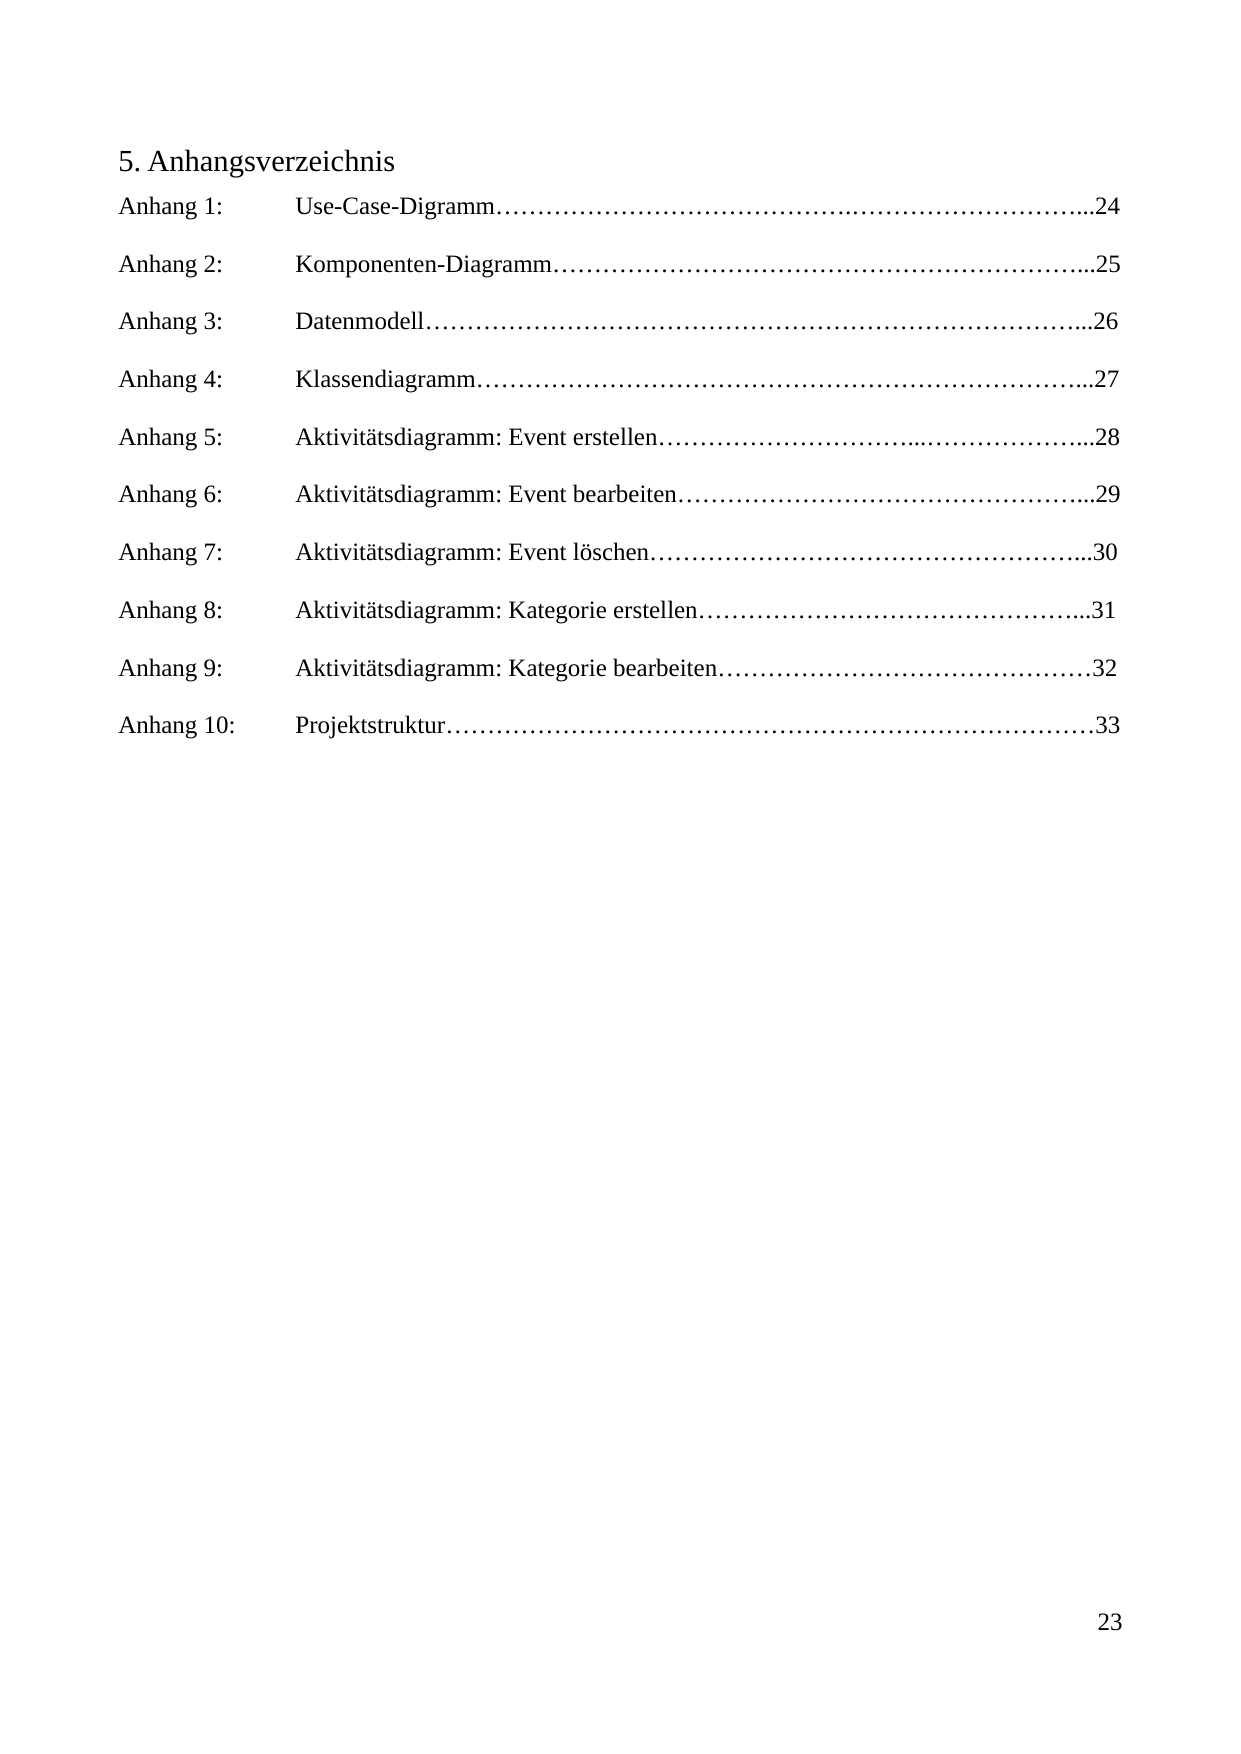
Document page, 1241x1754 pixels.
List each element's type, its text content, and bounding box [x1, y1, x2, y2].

text Anhang 1: Use-Case-Digramm…………………………………….………………………...24 [118, 191, 1122, 220]
text Anhang 10: Projektstruktur……………………………………………………………………33 [118, 710, 1122, 739]
text Anhang 4: Klassendiagramm………………………………………………………………...27 [118, 364, 1122, 393]
text Anhang 3: Datenmodell……………………………………………………………………...26 [118, 306, 1122, 335]
subtitle 5. Anhangsverzeichnis [118, 143, 1122, 178]
text Anhang 2: Komponenten-Diagramm………………………………………………………...25 [118, 249, 1122, 277]
text Anhang 8: Aktivitätsdiagramm: Kategorie erstellen………………………………………...31 [118, 595, 1122, 624]
text Anhang 9: Aktivitätsdiagramm: Kategorie bearbeiten………………………………………32 [118, 653, 1122, 681]
text Anhang 5: Aktivitätsdiagramm: Event erstellen…………………………...………………...28 [118, 422, 1122, 451]
text Anhang 6: Aktivitätsdiagramm: Event bearbeiten…………………………………………...29 [118, 479, 1122, 508]
text Anhang 7: Aktivitätsdiagramm: Event löschen……………………………………………...30 [118, 537, 1122, 566]
